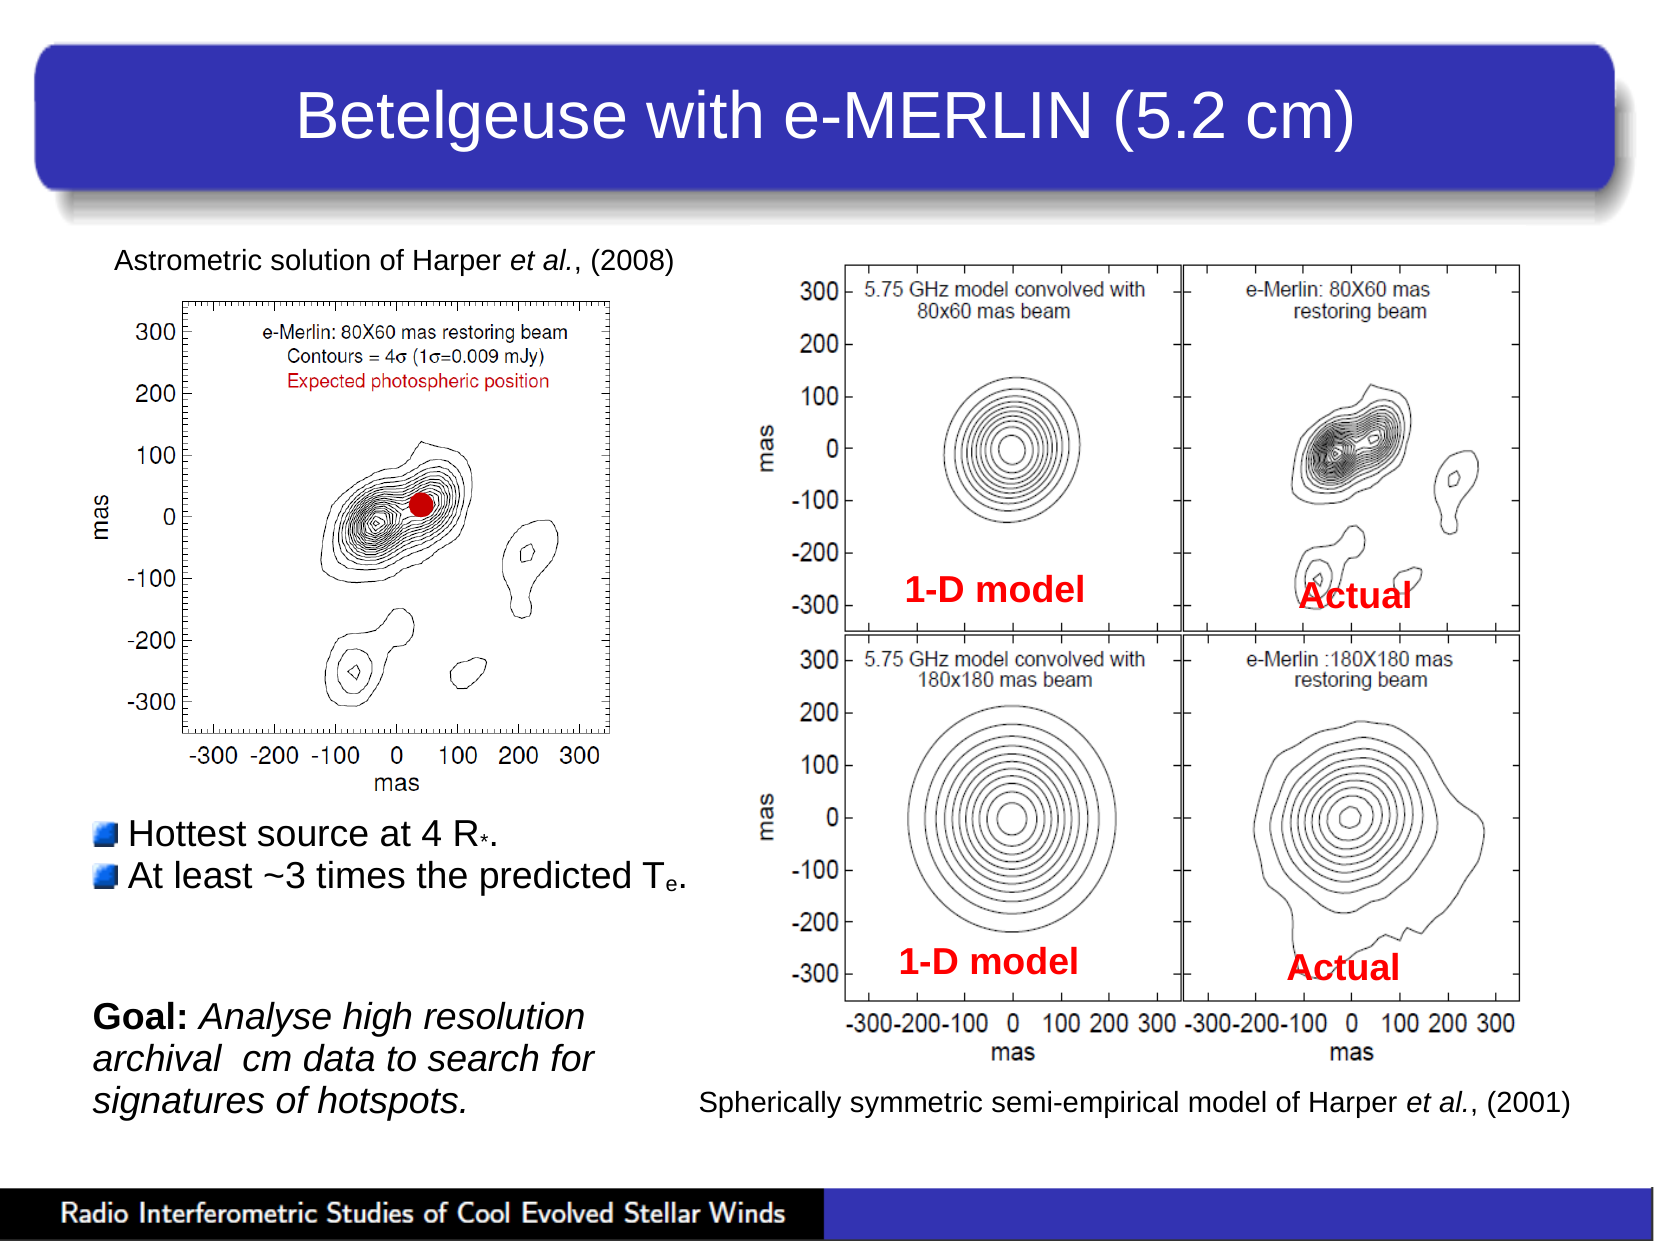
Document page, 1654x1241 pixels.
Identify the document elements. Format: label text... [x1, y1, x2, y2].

text_box Actual [1210, 938, 1477, 996]
text_box 1-D model [856, 933, 1123, 990]
text_box Betelgeuse with e-MERLIN (5.2 cm) [59, 70, 1595, 190]
text_box 1-D model [862, 561, 1128, 618]
text_box Goal: Analyse high resolution archival cm data to search for signatures of hotspots. [77, 987, 712, 1161]
picture [23, 29, 1648, 1076]
picture [70, 289, 625, 799]
text_box Astrometric solution of Harper et al., (2008) [88, 236, 701, 284]
text_box Hottest source at 4 R*. At least ~3 times the predicted Te. [77, 805, 762, 1097]
text_box Spherically symmetric semi-empirical model of Harper et al., (2001) [712, 1079, 1598, 1127]
picture [0, 1187, 1654, 1241]
text_box Actual [1222, 566, 1489, 624]
